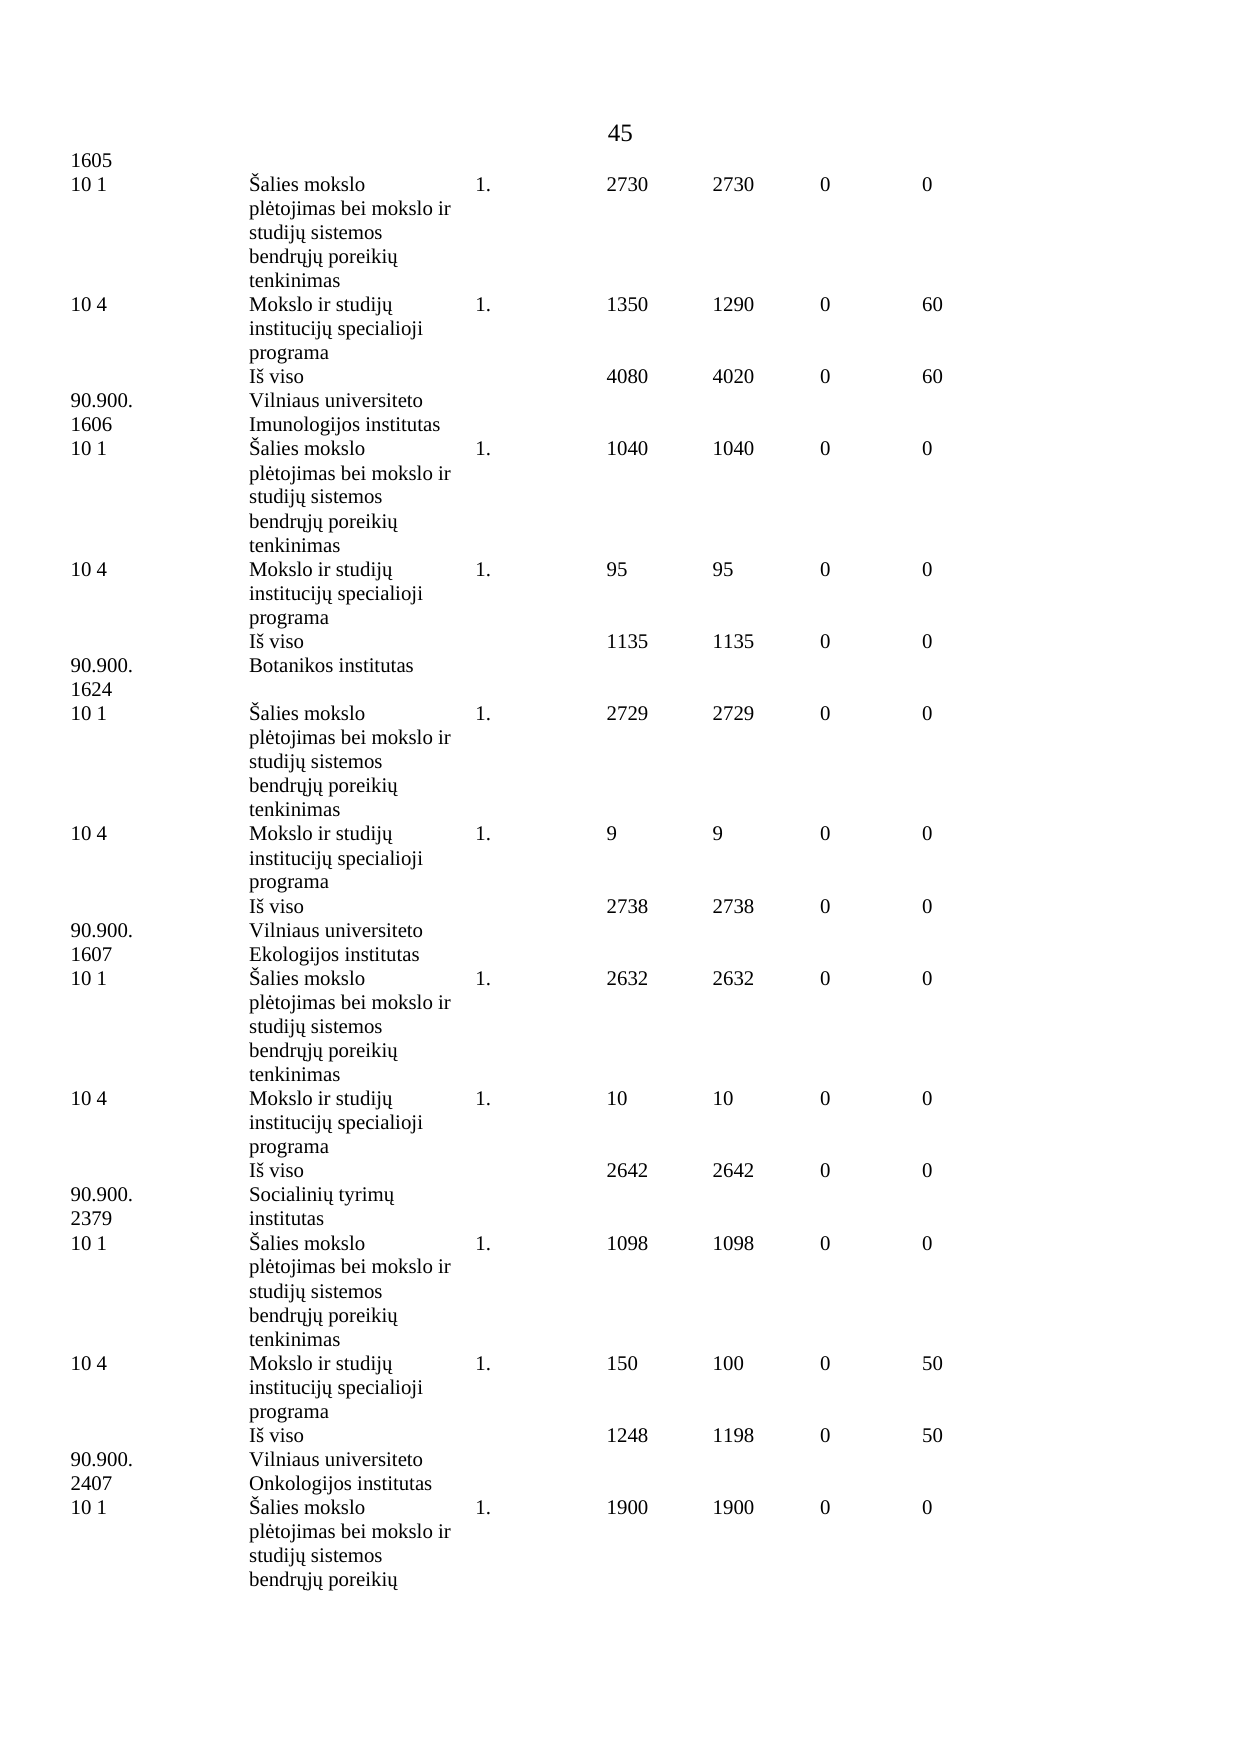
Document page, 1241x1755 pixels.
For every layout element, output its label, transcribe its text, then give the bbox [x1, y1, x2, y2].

table_cell 0 [911, 966, 1064, 1086]
table_cell [701, 412, 809, 436]
table_cell Imunologijos institutas [238, 412, 464, 436]
table_cell Šalies mokslo plėtojimas bei mokslo ir studijų sistemos bendrųjų poreikių tenkinimas [238, 436, 464, 557]
table_cell 90.900. [59, 388, 238, 412]
table_cell 0 [809, 966, 911, 1086]
table_cell 0 [809, 1495, 911, 1591]
table_cell 0 [911, 172, 1064, 292]
table_cell 1198 [701, 1423, 809, 1447]
table_cell Iš viso [238, 629, 464, 653]
table_cell 2738 [701, 894, 809, 918]
table_cell [911, 653, 1064, 677]
table_cell 2642 [595, 1158, 701, 1182]
table_cell Mokslo ir studijų institucijų specialioji programa [238, 557, 464, 629]
table_cell 1624 [59, 677, 238, 701]
table_cell 1. [464, 1086, 595, 1158]
table_cell 10 1 [59, 436, 238, 557]
table_cell [595, 412, 701, 436]
table_cell [595, 653, 701, 677]
table_cell 1607 [59, 942, 238, 966]
table_cell [809, 653, 911, 677]
table_cell 1. [464, 701, 595, 821]
table_cell 1098 [595, 1230, 701, 1351]
table_cell 1135 [701, 629, 809, 653]
table_cell 90.900. [59, 1447, 238, 1471]
table_cell 1. [464, 436, 595, 557]
table_cell 4020 [701, 364, 809, 388]
table_cell 0 [809, 1086, 911, 1158]
table_cell Mokslo ir studijų institucijų specialioji programa [238, 1351, 464, 1423]
table_cell [464, 388, 595, 412]
table_cell 1. [464, 966, 595, 1086]
table_cell 1098 [701, 1230, 809, 1351]
table_cell [464, 1206, 595, 1230]
table_cell [595, 388, 701, 412]
table_cell 1. [464, 292, 595, 364]
table_cell [701, 148, 809, 172]
table_cell [595, 1471, 701, 1495]
table_cell 1900 [701, 1495, 809, 1591]
table_cell 0 [809, 557, 911, 629]
table_cell 10 [701, 1086, 809, 1158]
table_cell 10 1 [59, 966, 238, 1086]
table_cell 2407 [59, 1471, 238, 1495]
table_cell Mokslo ir studijų institucijų specialioji programa [238, 292, 464, 364]
table_cell 90.900. [59, 653, 238, 677]
table_cell Šalies mokslo plėtojimas bei mokslo ir studijų sistemos bendrųjų poreikių tenkinimas [238, 966, 464, 1086]
table_cell [464, 1423, 595, 1447]
table_cell 0 [809, 172, 911, 292]
table_cell 0 [809, 1158, 911, 1182]
table_cell 10 1 [59, 1495, 238, 1591]
table_cell 0 [809, 436, 911, 557]
table_cell [911, 1206, 1064, 1230]
table_cell 1605 [59, 148, 238, 172]
table_cell 0 [911, 629, 1064, 653]
table_cell [701, 1471, 809, 1495]
table_cell 0 [911, 894, 1064, 918]
table_cell [701, 918, 809, 942]
table_cell [464, 1447, 595, 1471]
table_cell [911, 388, 1064, 412]
table_cell [701, 1206, 809, 1230]
table_cell [911, 1182, 1064, 1206]
table_cell 9 [595, 821, 701, 893]
table_cell Šalies mokslo plėtojimas bei mokslo ir studijų sistemos bendrųjų poreikių tenkinimas [238, 1230, 464, 1351]
table_cell 9 [701, 821, 809, 893]
table_cell 1. [464, 1495, 595, 1591]
table_cell 0 [809, 629, 911, 653]
table_cell 2632 [595, 966, 701, 1086]
table_cell 2730 [595, 172, 701, 292]
table_cell 2632 [701, 966, 809, 1086]
table_cell [59, 894, 238, 918]
table_cell Iš viso [238, 1158, 464, 1182]
table_cell 150 [595, 1351, 701, 1423]
table_cell [464, 1471, 595, 1495]
table_cell Vilniaus universiteto [238, 918, 464, 942]
table_cell 10 1 [59, 1230, 238, 1351]
table_cell 10 4 [59, 1351, 238, 1423]
table_cell 100 [701, 1351, 809, 1423]
table_cell Iš viso [238, 894, 464, 918]
table_cell [809, 1182, 911, 1206]
table_cell [595, 1182, 701, 1206]
table_cell 90.900. [59, 1182, 238, 1206]
table_cell 10 4 [59, 821, 238, 893]
table_cell [464, 629, 595, 653]
table_cell 90.900. [59, 918, 238, 942]
table_cell 50 [911, 1423, 1064, 1447]
table_cell 0 [809, 292, 911, 364]
table_cell 1606 [59, 412, 238, 436]
table_cell 0 [911, 1495, 1064, 1591]
table_cell 60 [911, 292, 1064, 364]
table_cell [809, 148, 911, 172]
table_cell Šalies mokslo plėtojimas bei mokslo ir studijų sistemos bendrųjų poreikių tenkinimas [238, 172, 464, 292]
table_cell 0 [911, 1086, 1064, 1158]
table_cell [59, 629, 238, 653]
table_cell [701, 388, 809, 412]
table_cell [809, 388, 911, 412]
table_cell institutas [238, 1206, 464, 1230]
table_cell [911, 412, 1064, 436]
table_cell 10 4 [59, 1086, 238, 1158]
table_cell 10 1 [59, 701, 238, 821]
table_cell [701, 1447, 809, 1471]
table_cell 1. [464, 821, 595, 893]
table_cell 0 [809, 1351, 911, 1423]
table_cell 0 [809, 701, 911, 821]
table_cell Ekologijos institutas [238, 942, 464, 966]
table_cell [464, 412, 595, 436]
table_cell [595, 1447, 701, 1471]
table_cell Iš viso [238, 364, 464, 388]
table_cell 0 [809, 364, 911, 388]
table_cell 95 [701, 557, 809, 629]
table_cell [464, 148, 595, 172]
table_cell 95 [595, 557, 701, 629]
table_cell [464, 653, 595, 677]
table_cell Onkologijos institutas [238, 1471, 464, 1495]
table_cell [464, 1182, 595, 1206]
table_cell 0 [911, 821, 1064, 893]
table_cell [911, 677, 1064, 701]
table_cell Šalies mokslo plėtojimas bei mokslo ir studijų sistemos bendrųjų poreikių [238, 1495, 464, 1591]
table_cell [59, 1158, 238, 1182]
table_cell 2379 [59, 1206, 238, 1230]
table_cell [701, 653, 809, 677]
table_cell 10 4 [59, 292, 238, 364]
table_cell [238, 148, 464, 172]
table_cell 1. [464, 1351, 595, 1423]
table_cell 2642 [701, 1158, 809, 1182]
table_cell 0 [911, 1230, 1064, 1351]
table_cell [59, 1423, 238, 1447]
table_cell [595, 1206, 701, 1230]
table_cell 0 [809, 1423, 911, 1447]
table_cell 0 [911, 436, 1064, 557]
table_cell [59, 364, 238, 388]
table_cell 0 [809, 821, 911, 893]
table_cell 2730 [701, 172, 809, 292]
table_cell 1040 [595, 436, 701, 557]
table_cell 2729 [701, 701, 809, 821]
table_cell 1900 [595, 1495, 701, 1591]
table_cell Mokslo ir studijų institucijų specialioji programa [238, 821, 464, 893]
table_cell 10 1 [59, 172, 238, 292]
table_cell 0 [911, 557, 1064, 629]
table_cell 60 [911, 364, 1064, 388]
table_cell 2729 [595, 701, 701, 821]
table_cell 10 4 [59, 557, 238, 629]
table_cell [809, 942, 911, 966]
table_cell 1135 [595, 629, 701, 653]
table_cell [809, 1206, 911, 1230]
table_cell 4080 [595, 364, 701, 388]
table_cell 1040 [701, 436, 809, 557]
table_cell [809, 918, 911, 942]
table_cell [464, 1158, 595, 1182]
table_cell Šalies mokslo plėtojimas bei mokslo ir studijų sistemos bendrųjų poreikių tenkinimas [238, 701, 464, 821]
table_cell [595, 942, 701, 966]
table_cell [464, 918, 595, 942]
table_cell [464, 677, 595, 701]
table_cell Mokslo ir studijų institucijų specialioji programa [238, 1086, 464, 1158]
table_cell 10 [595, 1086, 701, 1158]
table_cell 0 [911, 701, 1064, 821]
table_cell 0 [809, 894, 911, 918]
table_cell Vilniaus universiteto [238, 388, 464, 412]
table_cell [809, 677, 911, 701]
table_cell [238, 677, 464, 701]
table_cell 2738 [595, 894, 701, 918]
table_cell Socialinių tyrimų [238, 1182, 464, 1206]
table_cell [595, 148, 701, 172]
table_cell [464, 364, 595, 388]
table_cell [595, 918, 701, 942]
table_cell [809, 412, 911, 436]
table_cell [701, 677, 809, 701]
table_cell 50 [911, 1351, 1064, 1423]
table_cell 0 [809, 1230, 911, 1351]
table_cell 1290 [701, 292, 809, 364]
table_cell 1. [464, 172, 595, 292]
table_cell [911, 148, 1064, 172]
table_cell 1. [464, 557, 595, 629]
table_cell 1. [464, 1230, 595, 1351]
table_cell [911, 942, 1064, 966]
table_cell Iš viso [238, 1423, 464, 1447]
table_cell [464, 894, 595, 918]
table_cell 1248 [595, 1423, 701, 1447]
table_cell [701, 1182, 809, 1206]
table_cell [701, 942, 809, 966]
table_cell [809, 1471, 911, 1495]
table_cell [911, 918, 1064, 942]
table_cell [595, 677, 701, 701]
table_cell [911, 1471, 1064, 1495]
table_cell [911, 1447, 1064, 1471]
table_cell Botanikos institutas [238, 653, 464, 677]
table_cell [464, 942, 595, 966]
table_cell 1350 [595, 292, 701, 364]
table_cell 0 [911, 1158, 1064, 1182]
table_cell Vilniaus universiteto [238, 1447, 464, 1471]
table_cell [809, 1447, 911, 1471]
